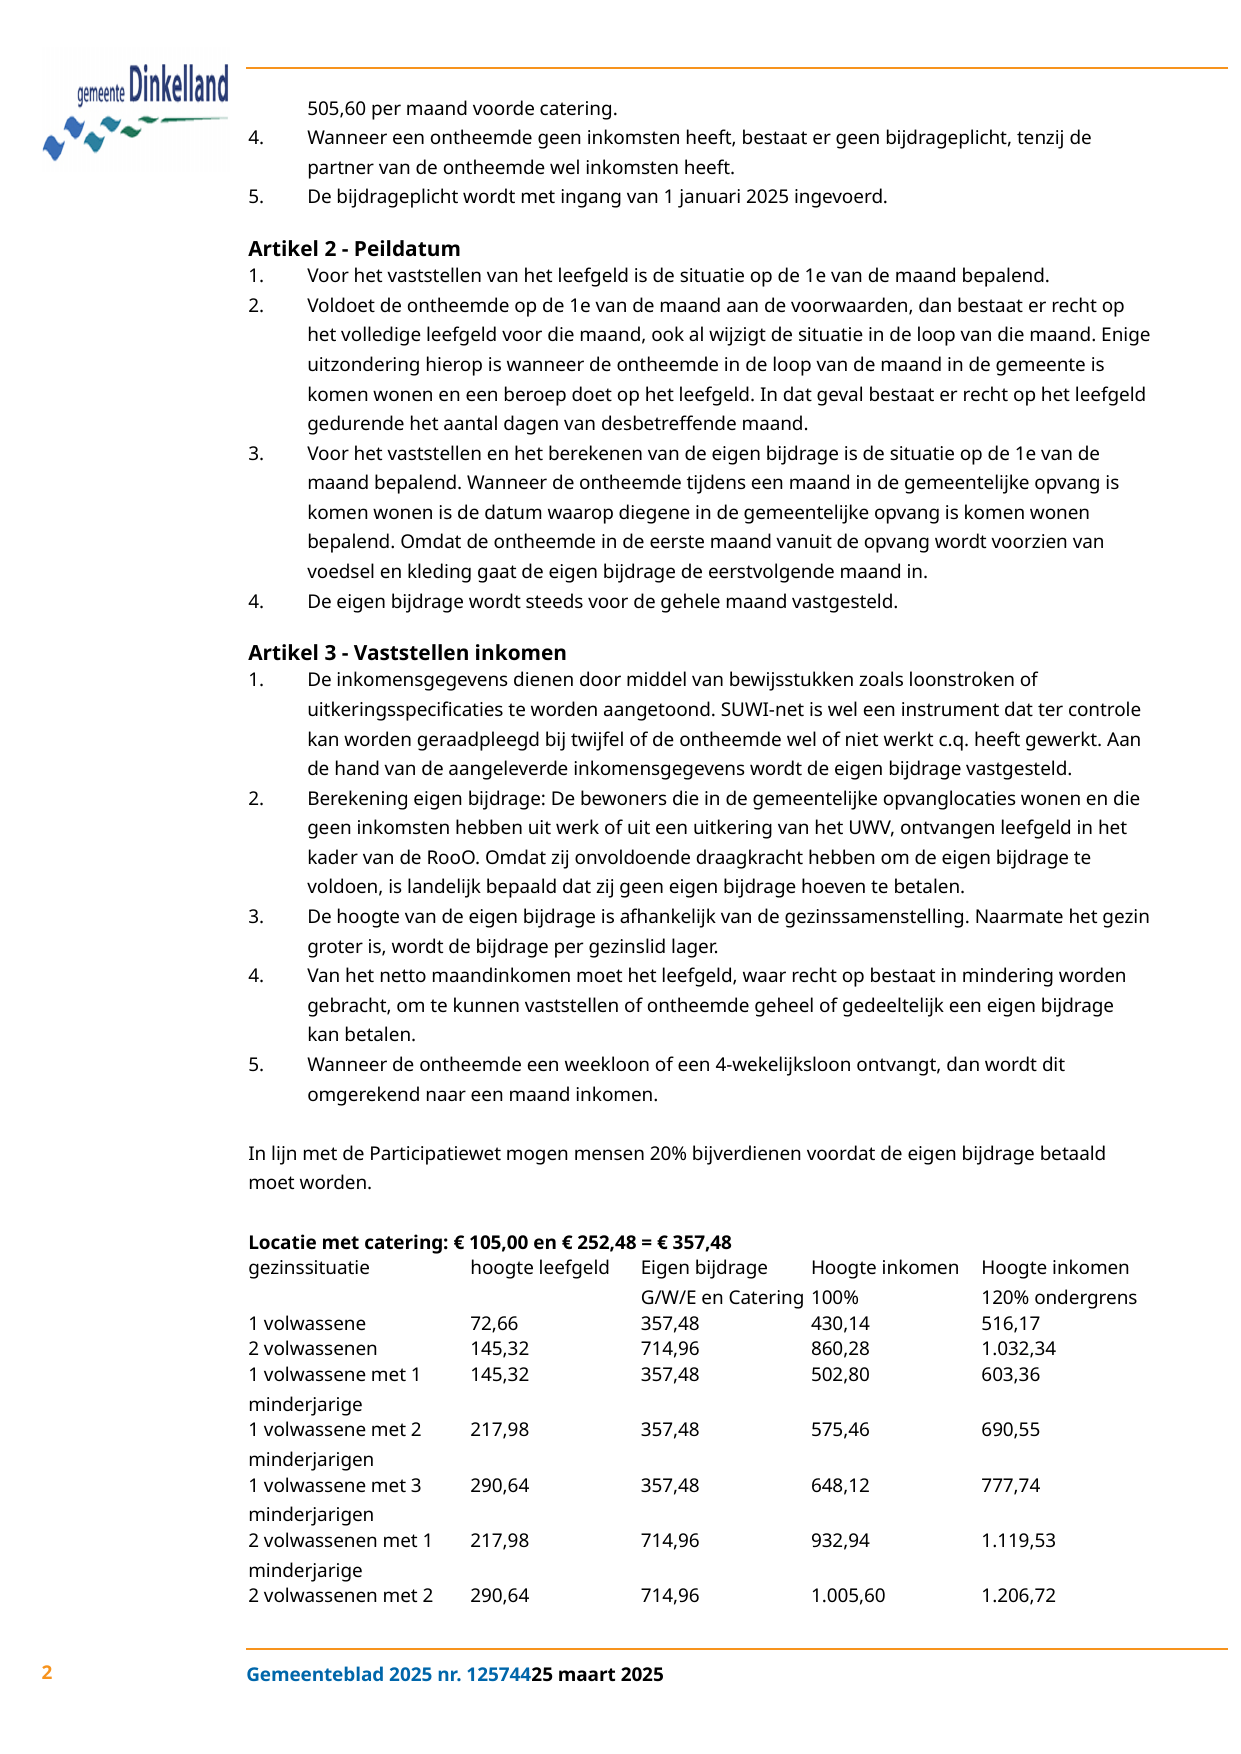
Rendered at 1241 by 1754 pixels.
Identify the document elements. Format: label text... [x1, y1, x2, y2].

table_cell 357,48 [641, 1361, 811, 1417]
table_cell Hoogte inkomen 100% [811, 1255, 981, 1310]
table_cell 1.032,34 [981, 1336, 1152, 1361]
list De bijdrageplicht wordt met ingang van 1 januari 2025 ingevoerd. [248, 183, 1152, 209]
table_cell 357,48 [641, 1417, 811, 1472]
table_cell 145,32 [470, 1361, 641, 1417]
table_cell 502,80 [811, 1361, 981, 1417]
table_cell 1 volwassene met 1 minderjarige [248, 1361, 470, 1417]
table_cell 648,12 [811, 1472, 981, 1527]
table_cell 690,55 [981, 1417, 1152, 1472]
list Voldoet de ontheemde op de 1e van de maand aan de voorwaarden, dan bestaat er recht op het volledige leefgeld voor die maand, ook al wijzigt de situatie in de loop van die maand. Enige uitzondering hierop is wanneer de ontheemde in de loop van de maand in de gemeente is komen wonen en een beroep doet op het leefgeld. In dat geval bestaat er recht op het leefgeld gedurende het aantal dagen van desbetreffende maand. [248, 292, 1152, 436]
text In lijn met de Participatiewet mogen mensen 20% bijverdienen voordat de eigen bijdrage betaald moet worden. [248, 1140, 1152, 1195]
table_cell 357,48 [641, 1472, 811, 1527]
table_cell 145,32 [470, 1336, 641, 1361]
table_cell 357,48 [641, 1310, 811, 1336]
table_cell 1.005,60 [811, 1583, 981, 1608]
table_cell 1 volwassene met 2 minderjarigen [248, 1417, 470, 1472]
table_cell 714,96 [641, 1336, 811, 1361]
list Voor het vaststellen en het berekenen van de eigen bijdrage is de situatie op de 1e van de maand bepalend. Wanneer de ontheemde tijdens een maand in de gemeentelijke opvang is komen wonen is de datum waarop diegene in de gemeentelijke opvang is komen wonen bepalend. Omdat de ontheemde in de eerste maand vanuit de opvang wordt voorzien van voedsel en kleding gaat de eigen bijdrage de eerstvolgende maand in. [248, 440, 1152, 584]
table_cell 860,28 [811, 1336, 981, 1361]
table_cell 1 volwassene met 3 minderjarigen [248, 1472, 470, 1527]
table_cell 2 volwassenen met 1 minderjarige [248, 1527, 470, 1583]
table_cell gezinssituatie [248, 1255, 470, 1310]
table_cell 290,64 [470, 1472, 641, 1527]
table_cell Eigen bijdrage G/W/E en Catering [641, 1255, 811, 1310]
picture [41, 47, 231, 172]
table_cell 1.206,72 [981, 1583, 1152, 1608]
table_cell 575,46 [811, 1417, 981, 1472]
table_header Locatie met catering: € 105,00 en € 252,48 = € 357,48 [248, 1229, 811, 1254]
list Wanneer de ontheemde een weekloon of een 4-wekelijksloon ontvangt, dan wordt dit omgerekend naar een maand inkomen. [248, 1051, 1152, 1107]
table_cell hoogte leefgeld [470, 1255, 641, 1310]
list Berekening eigen bijdrage: De bewoners die in de gemeentelijke opvanglocaties wonen en die geen inkomsten hebben uit werk of uit een uitkering van het UWV, ontvangen leefgeld in het kader van de RooO. Omdat zij onvoldoende draagkracht hebben om de eigen bijdrage te voldoen, is landelijk bepaald dat zij geen eigen bijdrage hoeven te betalen. [248, 785, 1152, 899]
table_cell 72,66 [470, 1310, 641, 1336]
list Voor het vaststellen van het leefgeld is de situatie op de 1e van de maand bepalend. [248, 262, 1152, 288]
table_cell 714,96 [641, 1527, 811, 1583]
table_cell 1 volwassene [248, 1310, 470, 1336]
table_header [981, 1229, 1152, 1254]
list Van het netto maandinkomen moet het leefgeld, waar recht op bestaat in mindering worden gebracht, om te kunnen vaststellen of ontheemde geheel of gedeeltelijk een eigen bijdrage kan betalen. [248, 962, 1152, 1047]
table_cell 2 volwassenen met 2 [248, 1583, 470, 1608]
table_cell 516,17 [981, 1310, 1152, 1336]
table_cell 603,36 [981, 1361, 1152, 1417]
table_cell 217,98 [470, 1527, 641, 1583]
list De eigen bijdrage wordt steeds voor de gehele maand vastgesteld. [248, 588, 1152, 613]
table_cell Hoogte inkomen 120% ondergrens [981, 1255, 1152, 1310]
table_cell 430,14 [811, 1310, 981, 1336]
table_cell 2 volwassenen [248, 1336, 470, 1361]
text Artikel 2 - Peildatum [248, 234, 1152, 262]
list De hoogte van de eigen bijdrage is afhankelijk van de gezinssamenstelling. Naarmate het gezin groter is, wordt de bijdrage per gezinslid lager. [248, 903, 1152, 959]
table_cell 1.119,53 [981, 1527, 1152, 1583]
text Artikel 3 - Vaststellen inkomen [248, 638, 1152, 667]
table_cell 714,96 [641, 1583, 811, 1608]
table_cell 290,64 [470, 1583, 641, 1608]
list Wanneer een ontheemde geen inkomsten heeft, bestaat er geen bijdrageplicht, tenzij de partner van de ontheemde wel inkomsten heeft. [248, 124, 1152, 180]
table_cell 777,74 [981, 1472, 1152, 1527]
table_cell 217,98 [470, 1417, 641, 1472]
list De inkomensgegevens dienen door middel van bewijsstukken zoals loonstroken of uitkeringsspecificaties te worden aangetoond. SUWI-net is wel een instrument dat ter controle kan worden geraadpleegd bij twijfel of de ontheemde wel of niet werkt c.q. heeft gewerkt. Aan de hand van de aangeleverde inkomensgegevens wordt de eigen bijdrage vastgesteld. [248, 667, 1152, 781]
table_header [811, 1229, 981, 1254]
table_cell 932,94 [811, 1527, 981, 1583]
list 505,60 per maand voorde catering. [248, 95, 1152, 121]
